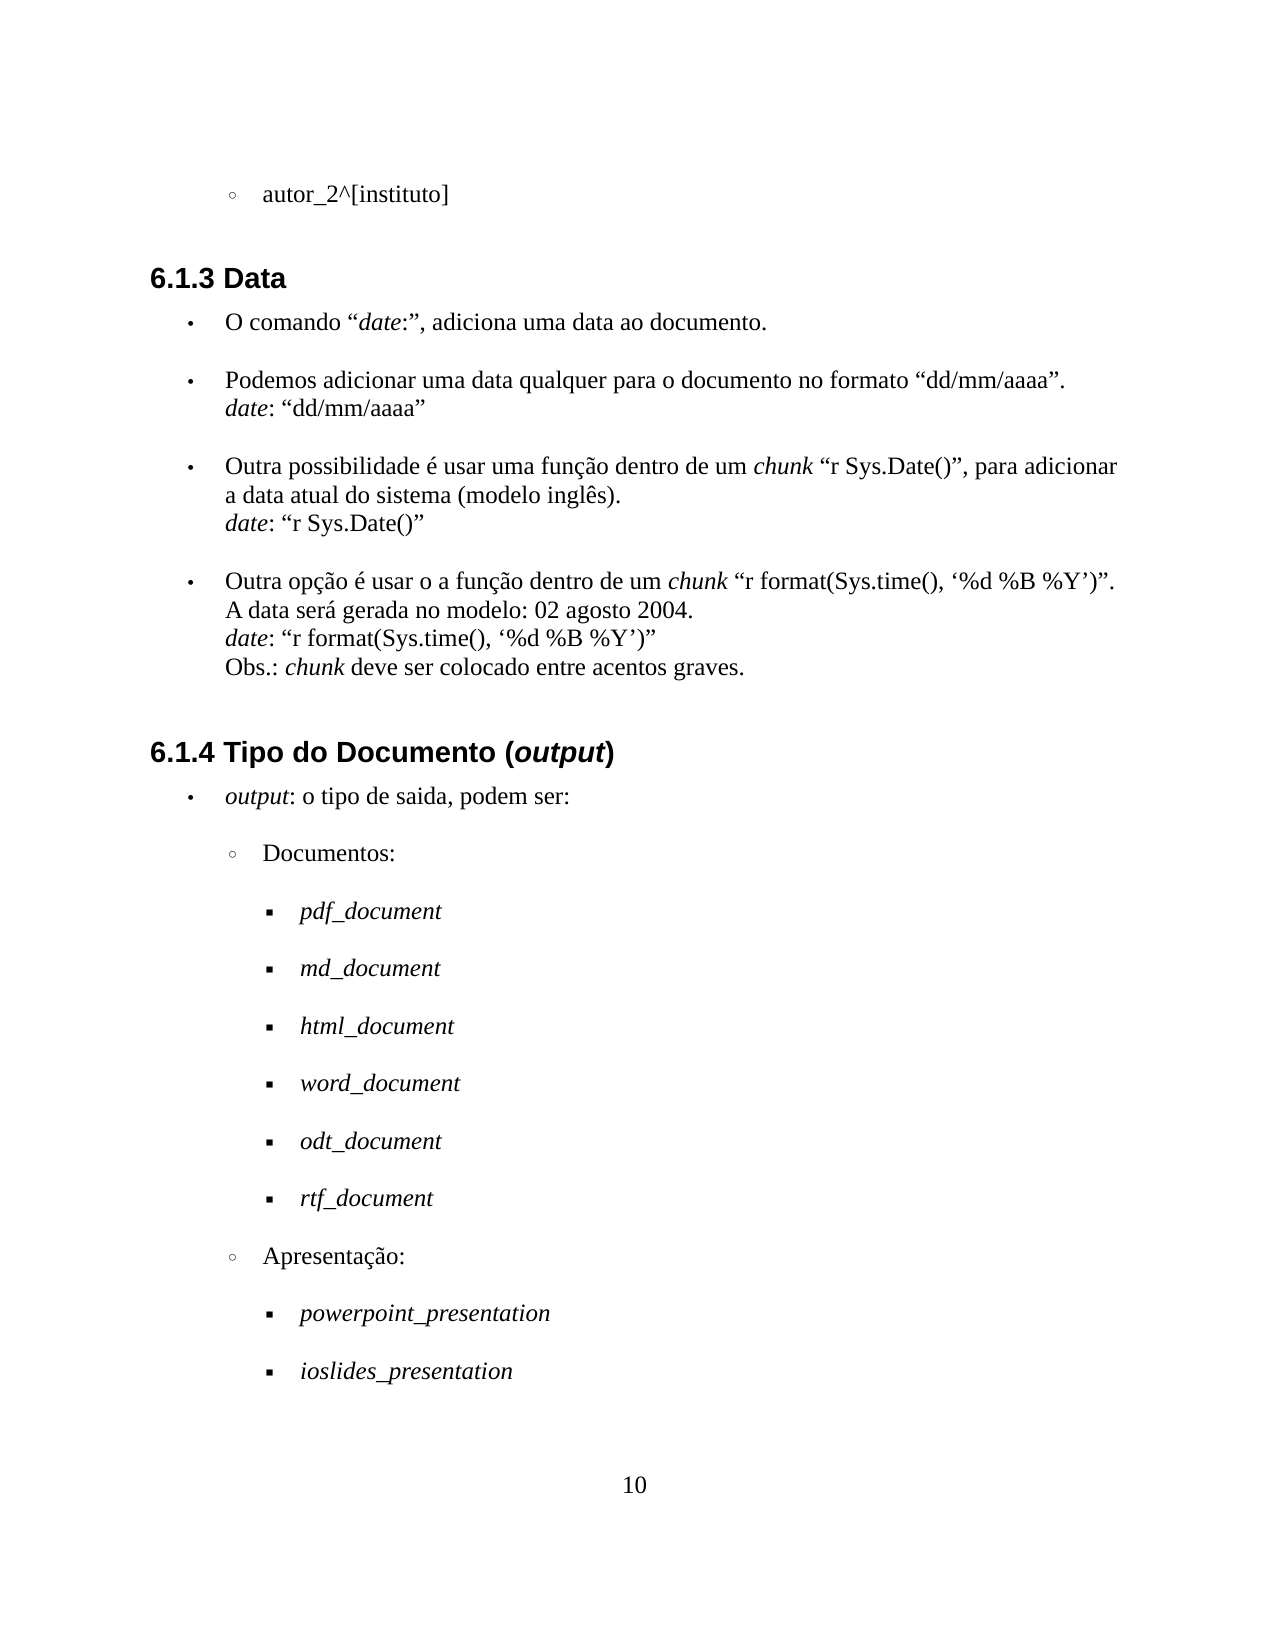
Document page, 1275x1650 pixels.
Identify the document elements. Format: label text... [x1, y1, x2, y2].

list Podemos adicionar uma data qualquer para o documento no formato “dd/mm/aaaa”. date: “dd/mm/aaaa” [187, 365, 1125, 451]
list Apresentação: [225, 1241, 1125, 1298]
list powerpoint_presentation [262, 1298, 1125, 1356]
list odt_document [262, 1126, 1125, 1183]
list html_document [262, 1011, 1125, 1068]
list ioslides_presentation [262, 1356, 1125, 1413]
list word_document [262, 1068, 1125, 1126]
list O comando “date:”, adiciona uma data ao documento. [187, 307, 1125, 365]
subtitle 6.1.3 Data [150, 261, 1125, 295]
list autor_2^[instituto] [225, 179, 1125, 236]
list Outra possibilidade é usar uma função dentro de um chunk “r Sys.Date()”, para adicionar a data atual do sistema (modelo inglês). date: “r Sys.Date()” [187, 451, 1125, 566]
list Documentos: [225, 838, 1125, 896]
list [225, 150, 1125, 179]
list md_document [262, 953, 1125, 1011]
list pdf_document [262, 896, 1125, 953]
subtitle 6.1.4 Tipo do Documento (output) [150, 735, 1125, 768]
list Outra opção é usar o a função dentro de um chunk “r format(Sys.time(), ‘%d %B %Y’)”. A data será gerada no modelo: 02 agosto 2004. date: “r format(Sys.time(), ‘%d %B %Y’)” Obs.: chunk deve ser colocado entre acentos graves. [187, 566, 1125, 710]
list rtf_document [262, 1183, 1125, 1241]
list output: o tipo de saida, podem ser: [187, 781, 1125, 838]
